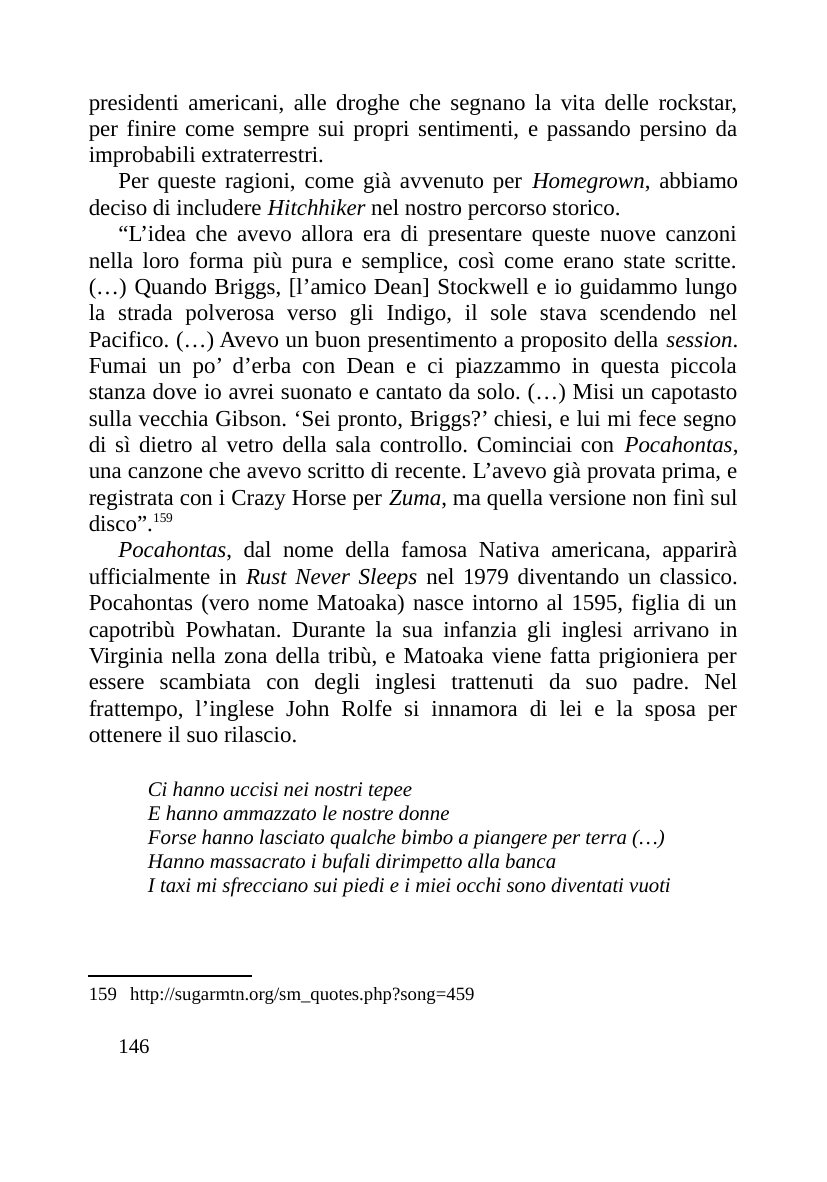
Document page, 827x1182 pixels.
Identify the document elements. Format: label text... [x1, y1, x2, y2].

text Pocahontas, dal nome della famosa Nativa americana, apparirà ufficialmente in Rust Never Sleeps nel 1979 diventando un classico. Pocahontas (vero nome Matoaka) nasce intorno al 1595, figlia di un capotribù Powhatan. Durante la sua infanzia gli inglesi arrivano in Virginia nella zona della tribù, e Matoaka viene fatta prigioniera per essere scambiata con degli inglesi trattenuti da suo padre. Nel frattempo, l’inglese John Rolfe si innamora di lei e la sposa per ottenere il suo rilascio. [88, 537, 738, 747]
text presidenti americani, alle droghe che segnano la vita delle rockstar, per finire come sempre sui propri sentimenti, e passando persino da improbabili extraterrestri. [88, 88, 738, 168]
text Ci hanno uccisi nei nostri tepee [88, 777, 738, 801]
text Hanno massacrato i bufali dirimpetto alla banca [88, 849, 738, 873]
text http://sugarmtn.org/sm_quotes.php?song=459 [88, 982, 738, 1004]
text Per queste ragioni, come già avvenuto per Homegrown, abbiamo deciso di includere Hitchhiker nel nostro percorso storico. [88, 168, 738, 220]
text E hanno ammazzato le nostre donne [88, 801, 738, 825]
text I taxi mi sfrecciano sui piedi e i miei occhi sono diventati vuoti [88, 873, 738, 897]
text “L’idea che avevo allora era di presentare queste nuove canzoni nella loro forma più pura e semplice, così come erano state scritte. (…) Quando Briggs, [l’amico Dean] Stockwell e io guidammo lungo la strada polverosa verso gli Indigo, il sole stava scendendo nel Pacifico. (…) Avevo un buon presentimento a proposito della session. Fumai un po’ d’erba con Dean e ci piazzammo in questa piccola stanza dove io avrei suonato e cantato da solo. (…) Misi un capotasto sulla vecchia Gibson. ‘Sei pronto, Briggs?’ chiesi, e lui mi fece segno di sì dietro al vetro della sala controllo. Cominciai con Pocahontas, una canzone che avevo scritto di recente. L’avevo già provata prima, e registrata con i Crazy Horse per Zuma, ma quella versione non finì sul disco”. [88, 220, 738, 537]
text Forse hanno lasciato qualche bimbo a piangere per terra (…) [88, 825, 738, 849]
